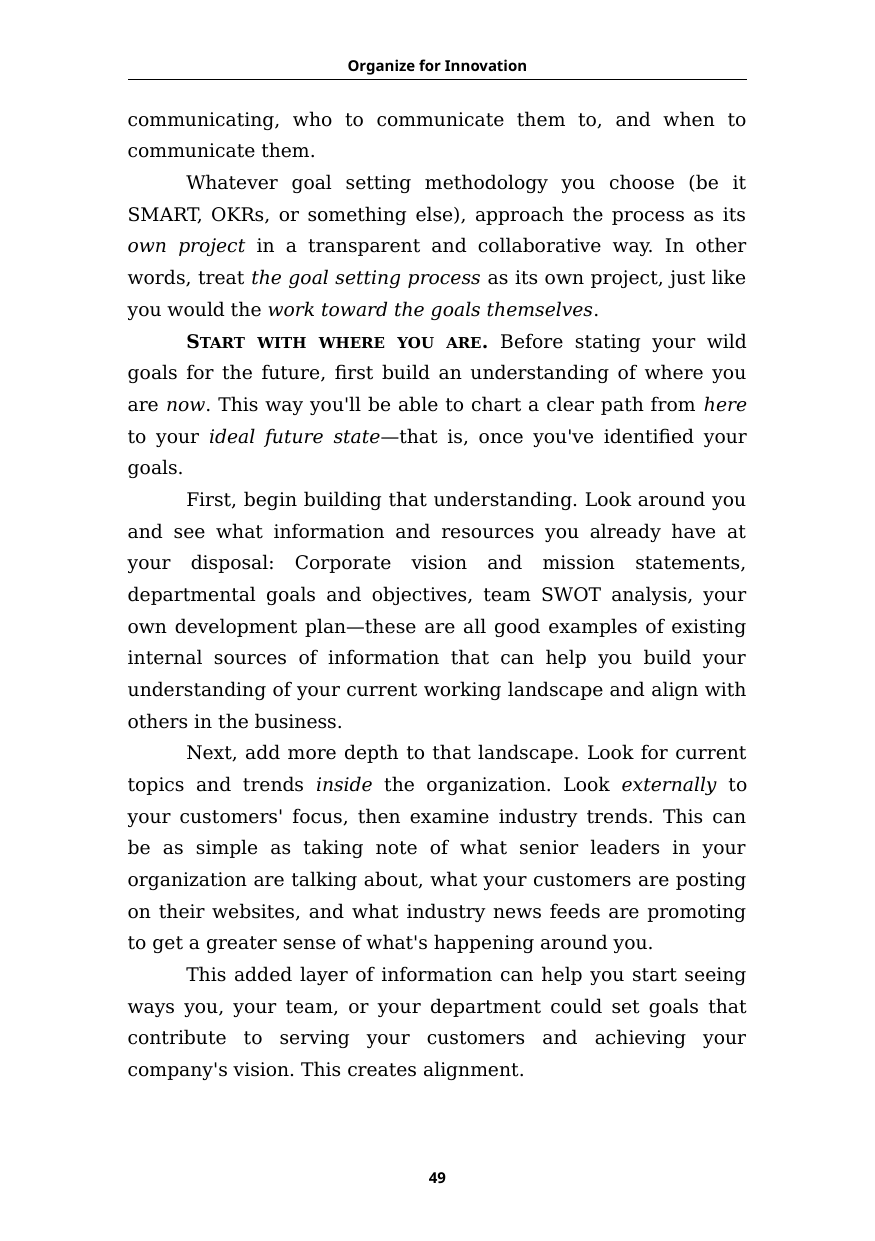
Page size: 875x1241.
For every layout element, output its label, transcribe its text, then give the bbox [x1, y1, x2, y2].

text First, begin building that understanding. Look around you and see what information and resources you already have at your disposal: Corporate vision and mission statements, departmental goals and objectives, team SWOT analysis, your own development plan—these are all good examples of existing internal sources of information that can help you build your understanding of your current working landscape and align with others in the business. [127, 489, 747, 732]
text Whatever goal setting methodology you choose (be it SMART, OKRs, or something else), approach the process as its own project in a transparent and collaborative way. In other words, treat the goal setting process as its own project, just like you would the work toward the goals themselves. [127, 172, 747, 321]
text Next, add more depth to that landscape. Look for current topics and trends inside the organization. Look externally to your customers' focus, then examine industry trends. This can be as simple as taking note of what senior leaders in your organization are talking about, what your customers are posting on their websites, and what industry news feeds are promoting to get a greater sense of what's happening around you. [127, 742, 747, 954]
text This added layer of information can help you start seeing ways you, your team, or your department could set goals that contribute to serving your customers and achieving your company's vision. This creates alignment. [127, 964, 747, 1081]
text Start with where you are. Before stating your wild goals for the future, first build an understanding of where you are now. This way you'll be able to chart a clear path from here to your ideal future state—that is, once you've identified your goals. [127, 330, 747, 479]
text communicating, who to communicate them to, and when to communicate them. [127, 109, 747, 162]
